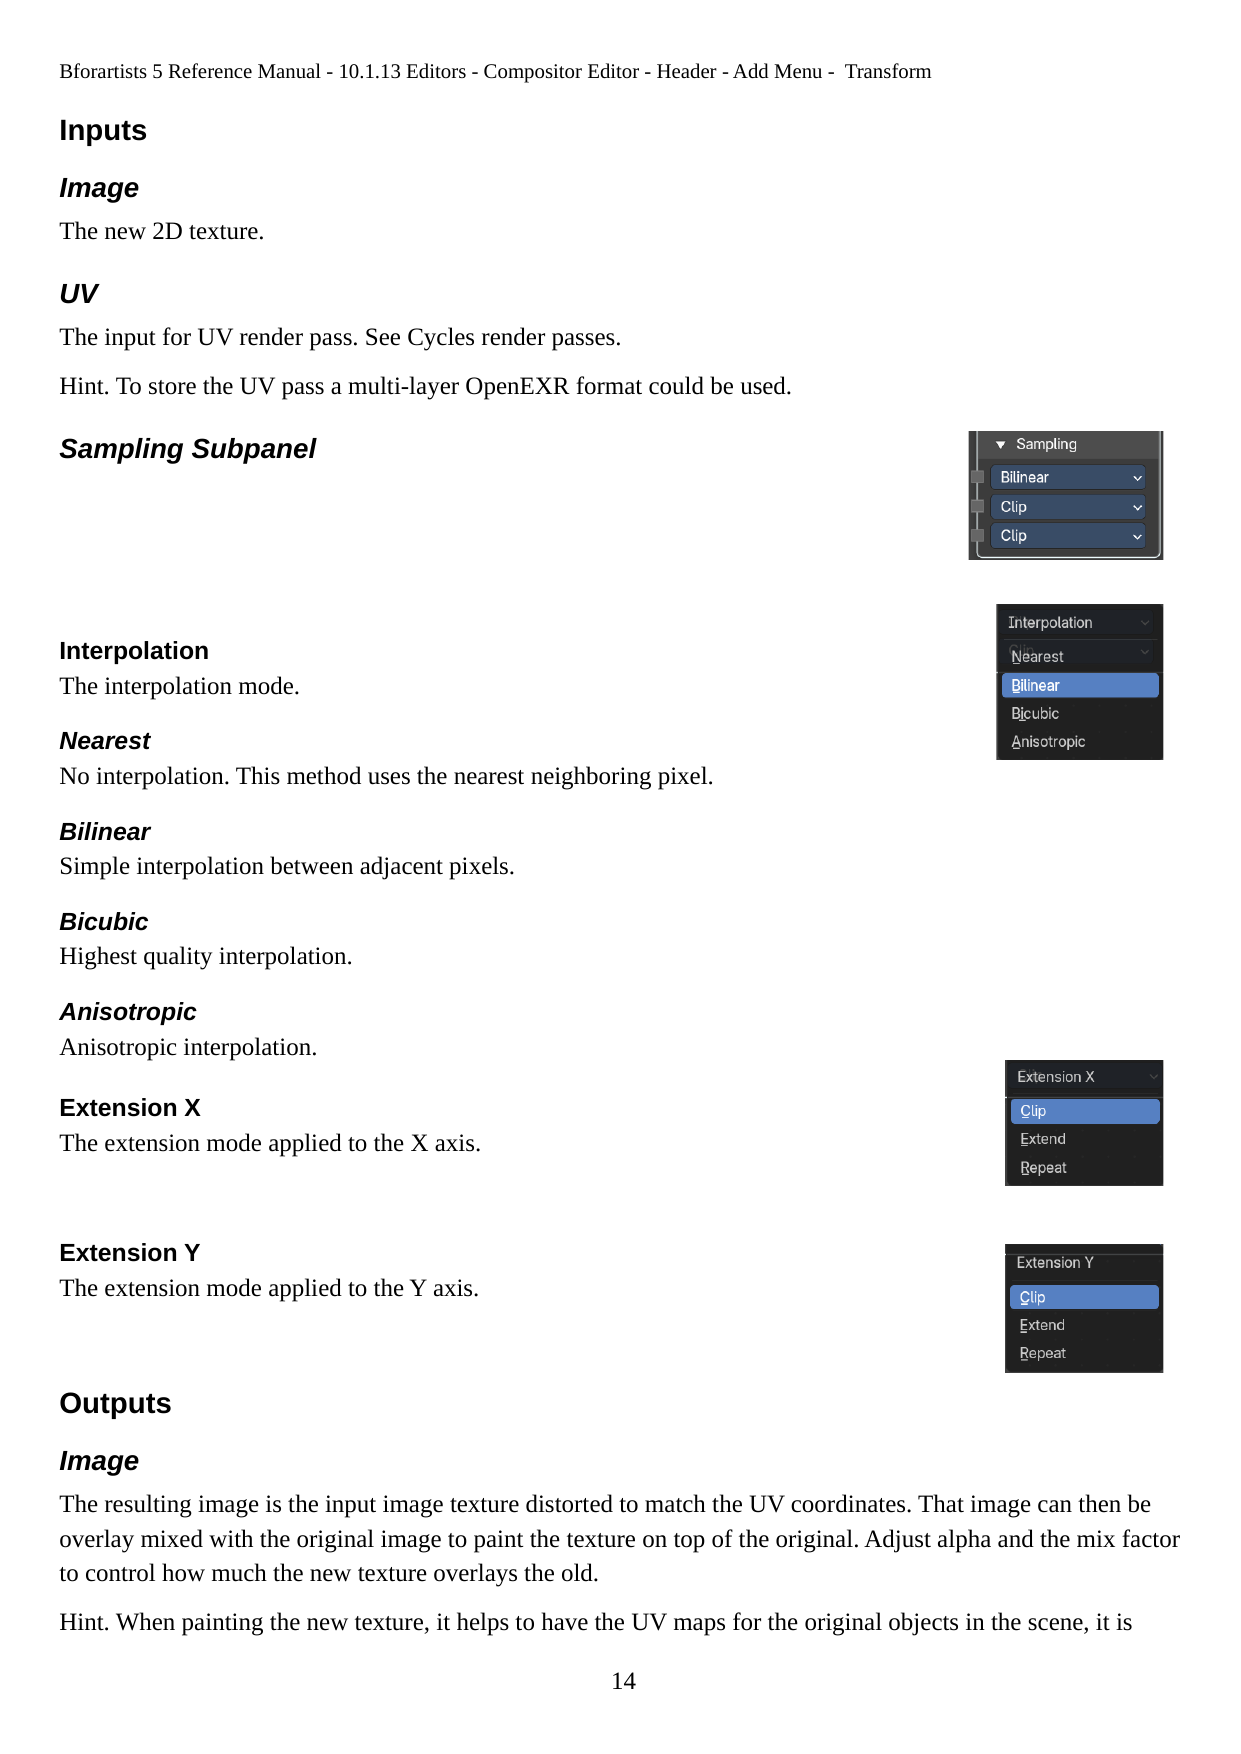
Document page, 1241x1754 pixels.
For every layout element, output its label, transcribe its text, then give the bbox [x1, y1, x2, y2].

subtitle Extension X [59, 1093, 1005, 1122]
text The new 2D texture. [59, 216, 1181, 244]
subtitle [1164, 1093, 1181, 1122]
subtitle Image [59, 1445, 1181, 1477]
subtitle Bicubic [59, 907, 1181, 935]
text Highest quality interpolation. [59, 941, 1181, 970]
subtitle Nearest [59, 726, 996, 755]
text The resulting image is the input image texture distorted to match the UV coordinates. That image can then be overlay mixed with the original image to paint the texture on top of the original. Adjust alpha and the mix factor to control how much the new texture overlays the old. [59, 1489, 1181, 1587]
picture [1005, 1060, 1164, 1186]
text Hint. When painting the new texture, it helps to have the UV maps for the original objects in the scene, it is [59, 1607, 1181, 1636]
subtitle Outputs [59, 1386, 1181, 1420]
subtitle Image [59, 171, 1181, 203]
text The extension mode applied to the X axis. [59, 1128, 1005, 1157]
text Anisotropic interpolation. [59, 1032, 1181, 1060]
subtitle Interpolation [59, 636, 996, 665]
subtitle UV [59, 277, 1181, 309]
subtitle Extension Y [59, 1238, 1181, 1267]
subtitle [1164, 726, 1181, 755]
text The extension mode applied to the Y axis. [59, 1273, 1005, 1302]
text [1164, 671, 1181, 700]
text Simple interpolation between adjacent pixels. [59, 851, 1181, 880]
subtitle Anisotropic [59, 997, 1181, 1025]
text Hint. To store the UV pass a multi-layer OpenEXR format could be used. [59, 371, 1181, 399]
subtitle Bilinear [59, 817, 1181, 845]
text No interpolation. This method uses the nearest neighboring pixel. [59, 761, 1181, 790]
subtitle Sampling Subpanel [59, 432, 968, 464]
text The interpolation mode. [59, 671, 996, 700]
picture [1005, 1244, 1164, 1373]
subtitle [1164, 636, 1181, 665]
picture [968, 431, 1164, 560]
subtitle Inputs [59, 113, 1181, 146]
text The input for UV render pass. See Cycles render passes. [59, 322, 1181, 350]
picture [996, 604, 1164, 760]
subtitle [1164, 432, 1181, 464]
